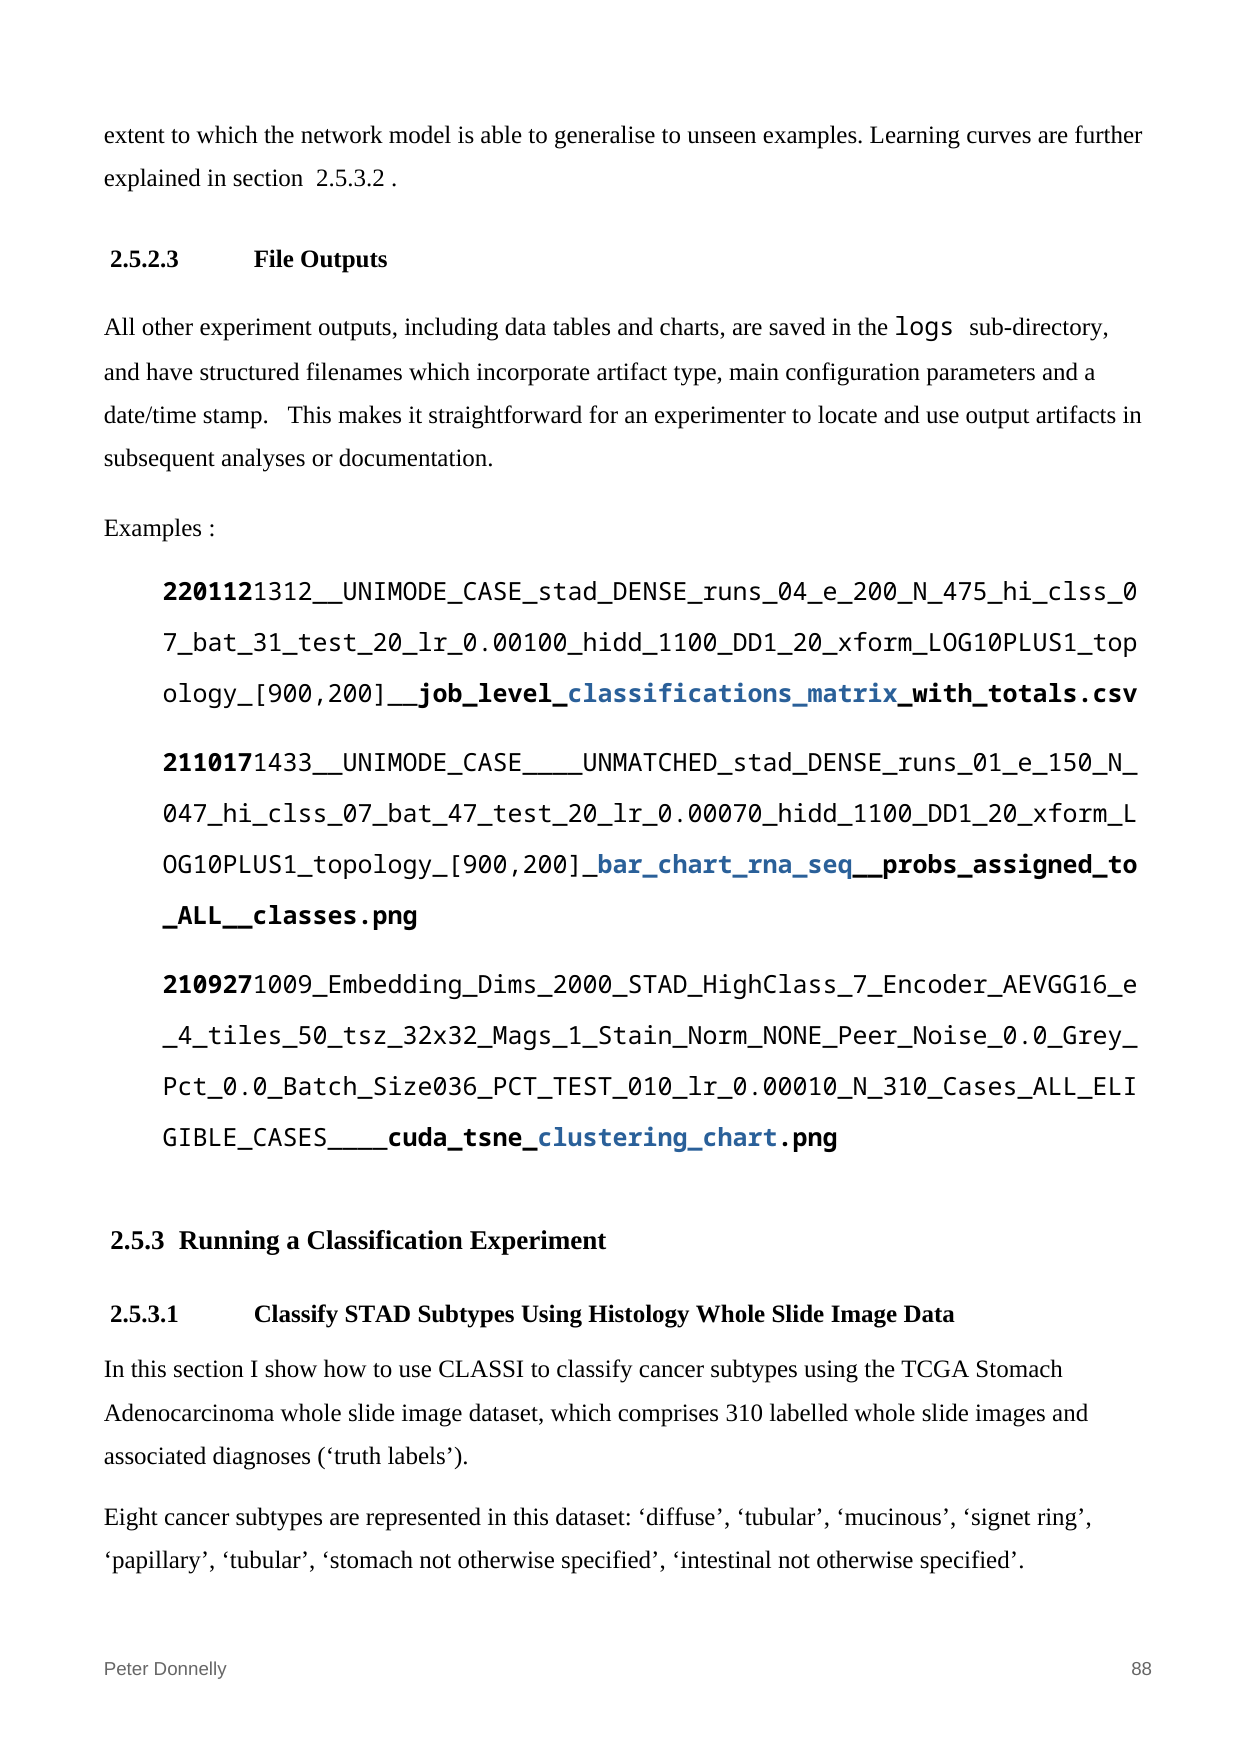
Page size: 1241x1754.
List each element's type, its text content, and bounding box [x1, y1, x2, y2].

subtitle File Outputs [103, 244, 1146, 273]
text 2109271009_Embedding_Dims_2000_STAD_HighClass_7_Encoder_AEVGG16_e_4_tiles_50_tsz_32x32_Mags_1_Stain_Norm_NONE_Peer_Noise_0.0_Grey_Pct_0.0_Batch_Size036_PCT_TEST_010_lr_0.00010_N_310_Cases_ALL_ELIGIBLE_CASES____cuda_tsne_clustering_chart.png [162, 966, 1146, 1154]
text Eight cancer subtypes are represented in this dataset: ‘diffuse’, ‘tubular’, ‘mucinous’, ‘signet ring’, ‘papillary’, ‘tubular’, ‘stomach not otherwise specified’, ‘intestinal not otherwise specified’. [103, 1502, 1146, 1573]
text 2201121312__UNIMODE_CASE_stad_DENSE_runs_04_e_200_N_475_hi_clss_07_bat_31_test_20_lr_0.00100_hidd_1100_DD1_20_xform_LOG10PLUS1_topology_[900,200]__job_level_classifications_matrix_with_totals.csv [162, 574, 1146, 710]
text extent to which the network model is able to generalise to unseen examples. Learning curves are further explained in section 2.5.3.2. [103, 120, 1146, 192]
text All other experiment outputs, including data tables and charts, are saved in the logs sub-directory, and have structured filenames which incorporate artifact type, main configuration parameters and a date/time stamp. This makes it straightforward for an experimenter to locate and use output artifacts in subsequent analyses or documentation. [103, 308, 1146, 472]
text In this section I show how to use CLASSI to classify cancer subtypes using the TCGA Stomach Adenocarcinoma whole slide image dataset, which comprises 310 labelled whole slide images and associated diagnoses (‘truth labels’). [103, 1354, 1146, 1469]
subtitle Running a Classification Experiment [103, 1224, 1146, 1255]
subtitle Classify STAD Subtypes Using Histology Whole Slide Image Data [103, 1299, 1146, 1328]
text 2110171433__UNIMODE_CASE____UNMATCHED_stad_DENSE_runs_01_e_150_N_047_hi_clss_07_bat_47_test_20_lr_0.00070_hidd_1100_DD1_20_xform_LOG10PLUS1_topology_[900,200]_bar_chart_rna_seq__probs_assigned_to_ALL__classes.png [162, 744, 1146, 932]
text Examples : [103, 513, 1146, 542]
